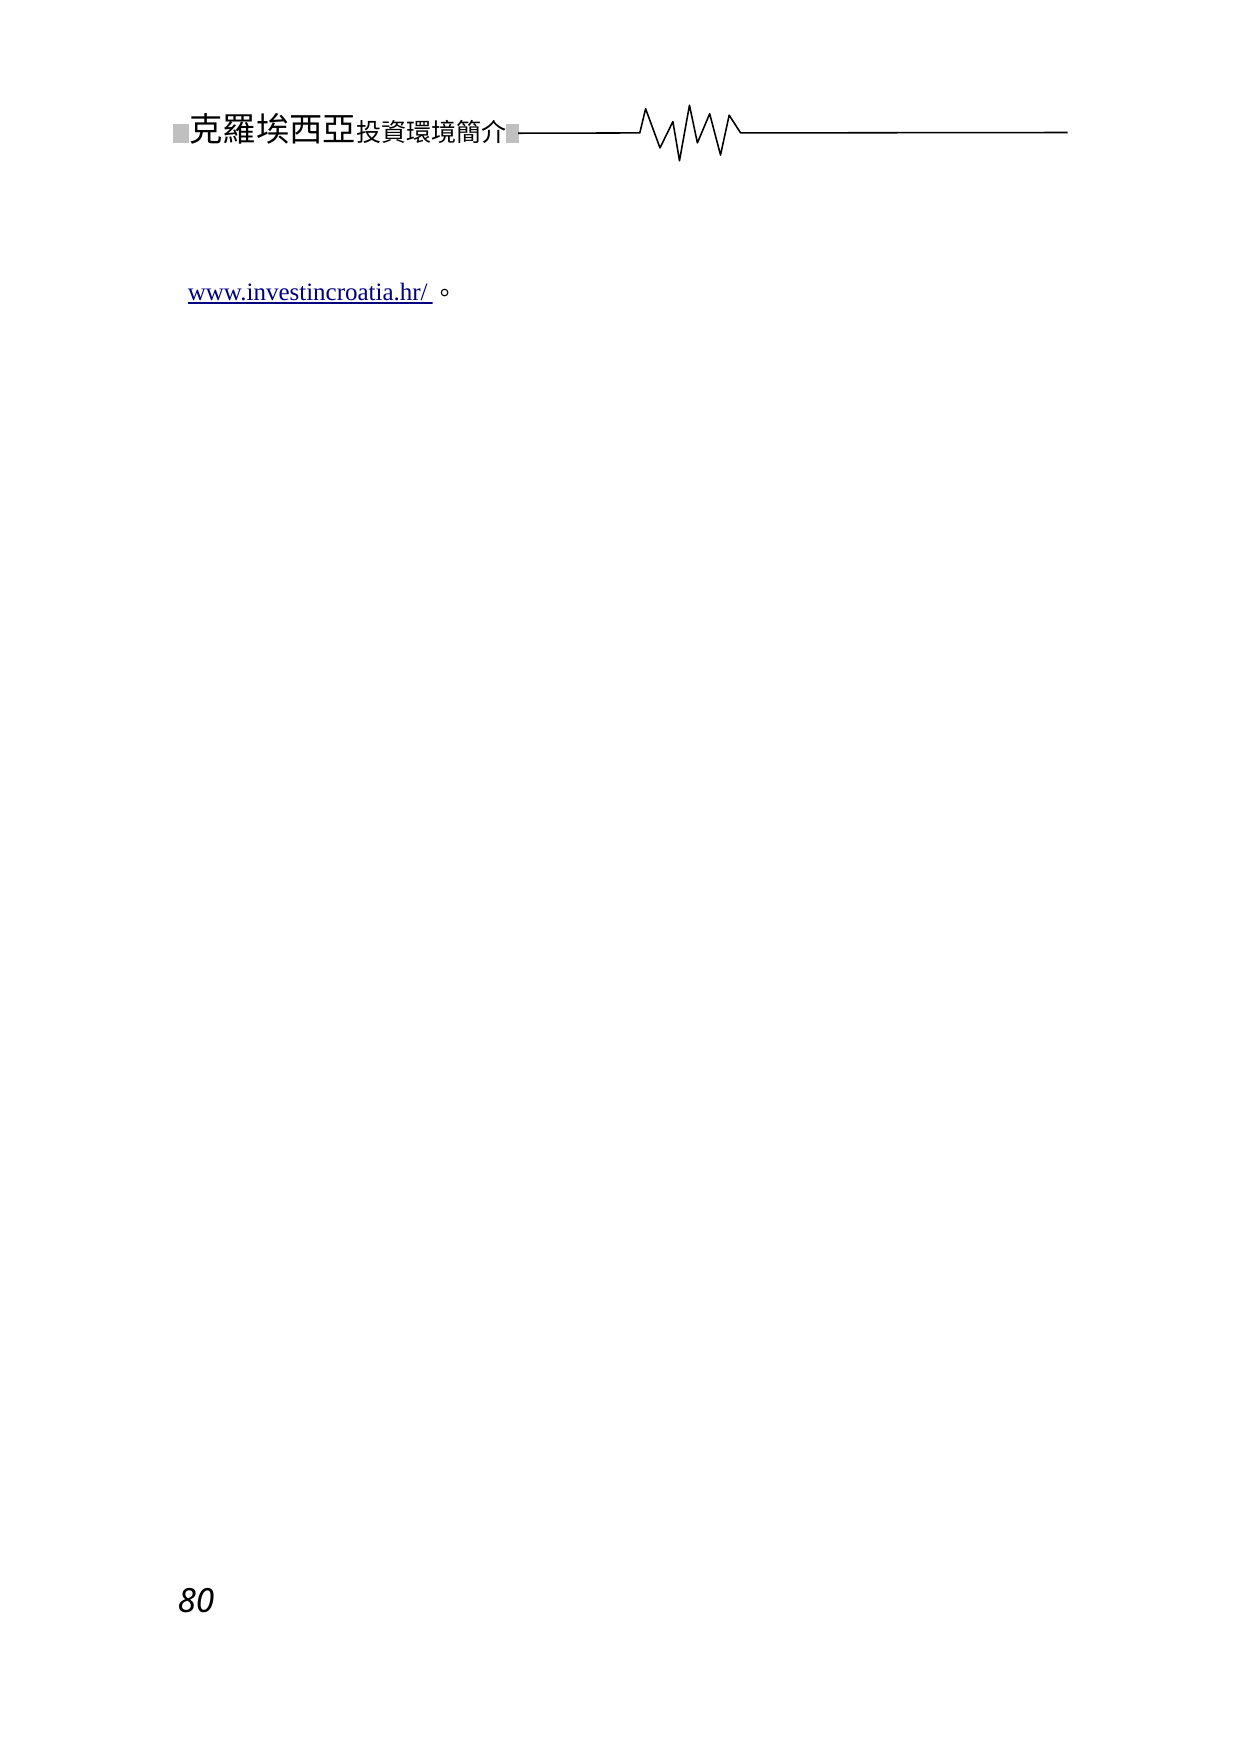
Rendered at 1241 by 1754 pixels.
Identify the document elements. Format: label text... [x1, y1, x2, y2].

text www.investincroatia.hr/。 [183, 250, 1058, 313]
